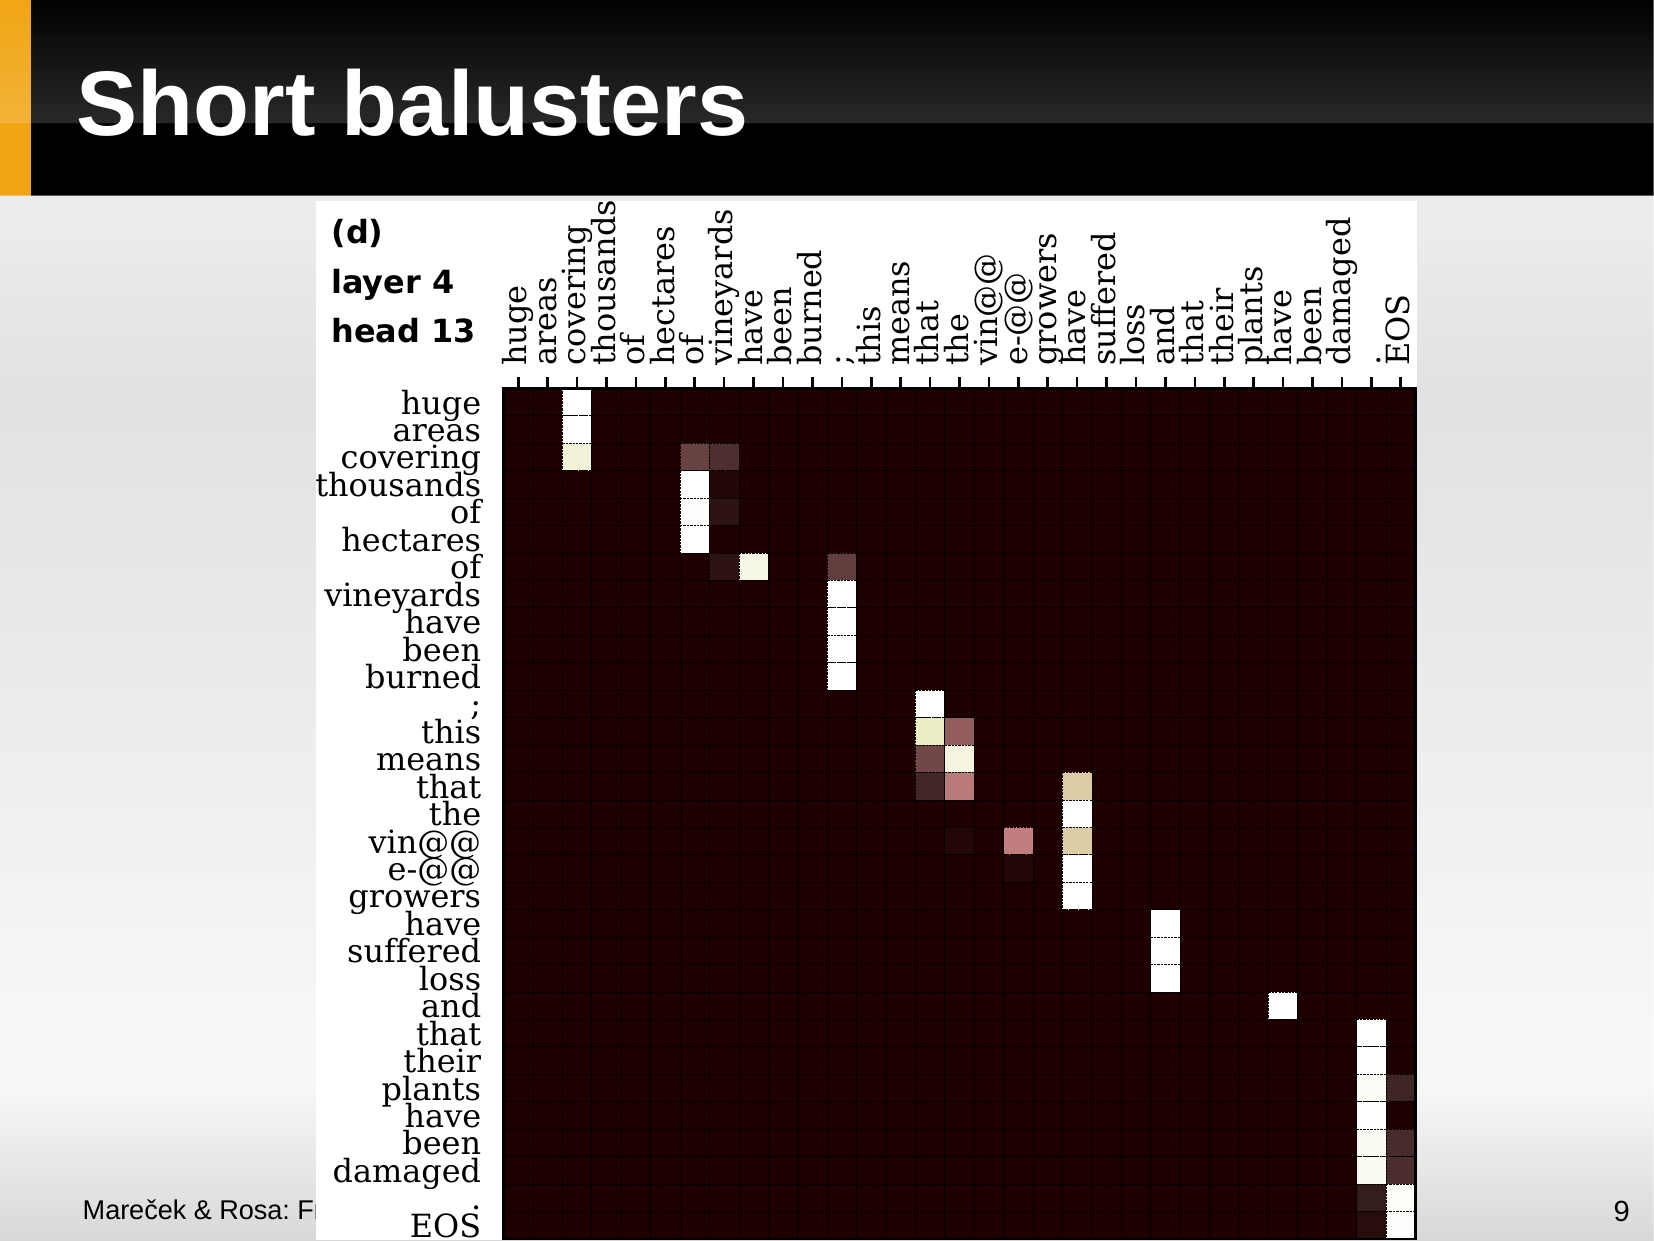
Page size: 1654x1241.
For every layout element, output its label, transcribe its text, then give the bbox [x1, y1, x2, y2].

picture [0, 0, 1654, 1241]
title Short balusters [76, 0, 1625, 208]
